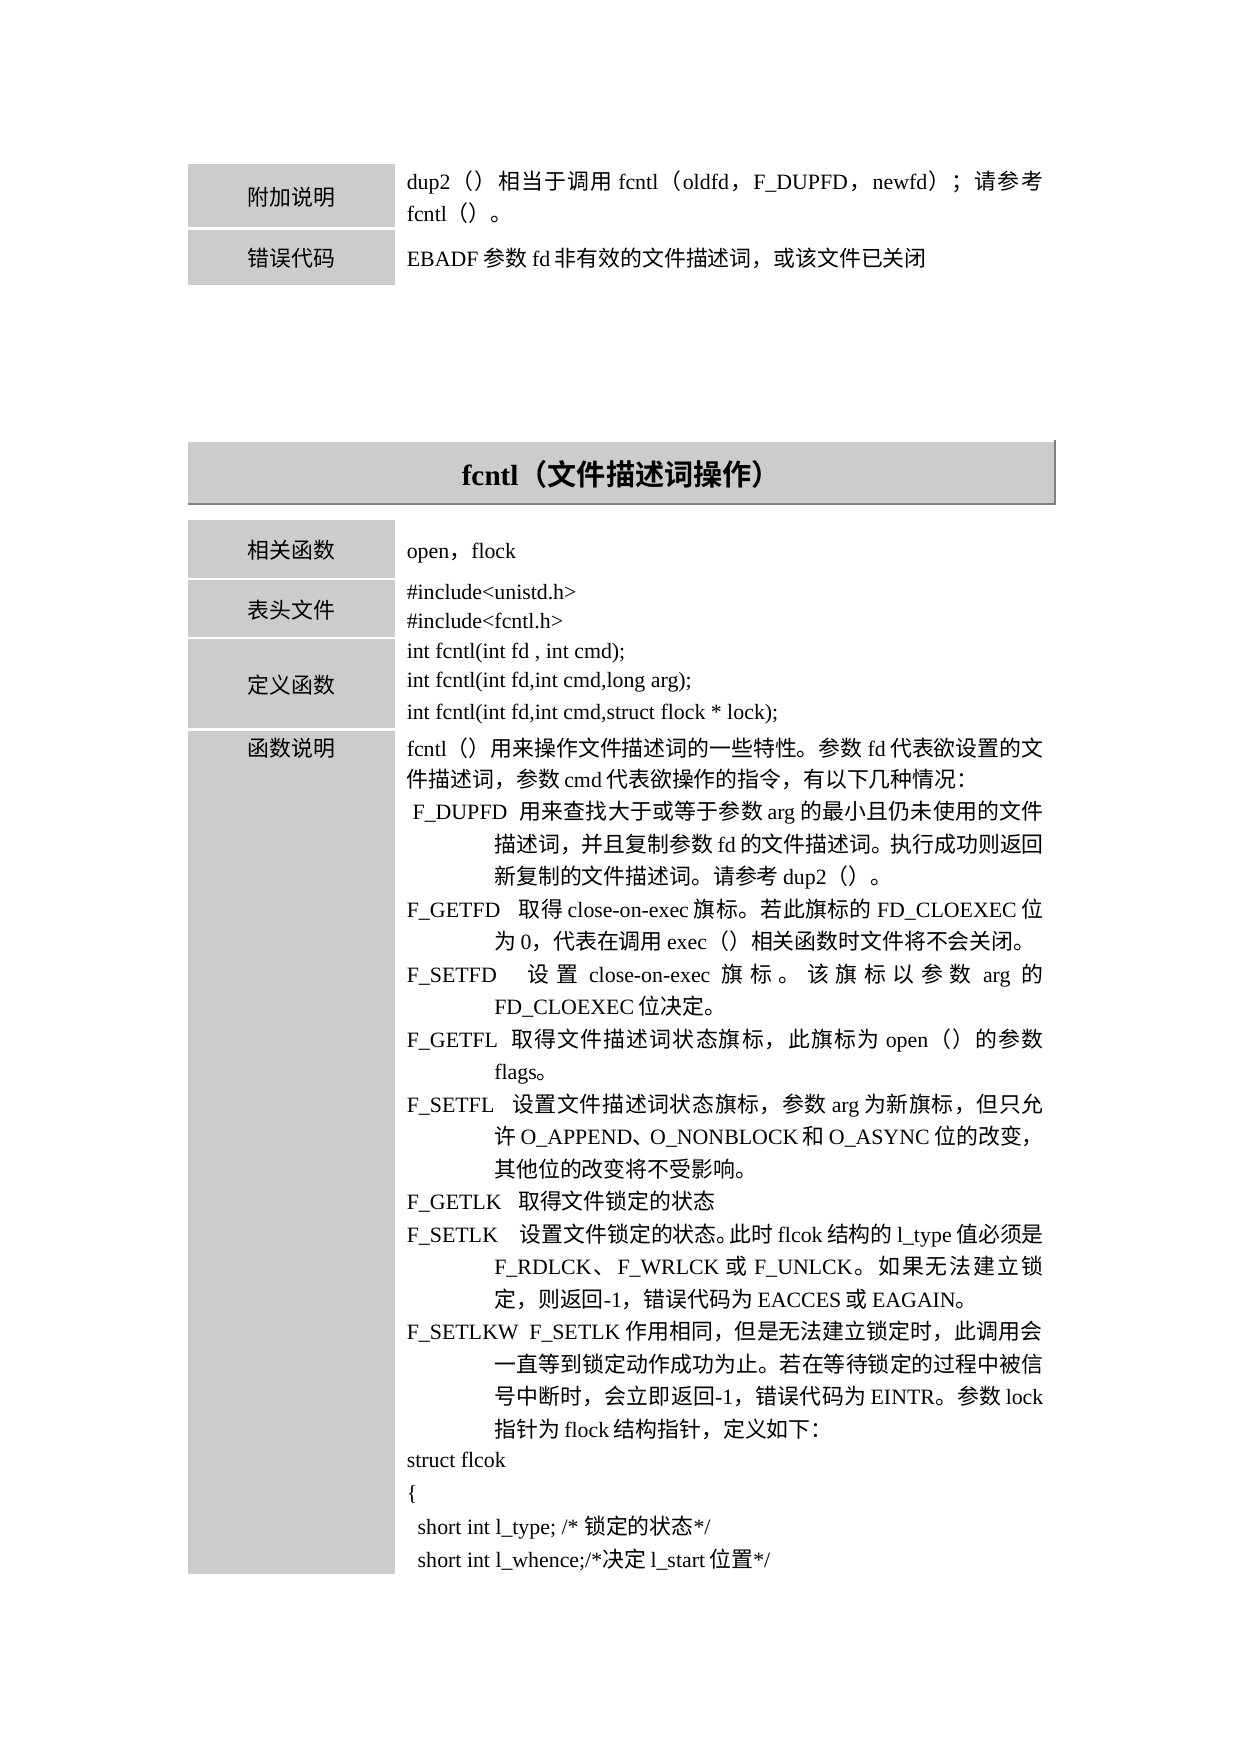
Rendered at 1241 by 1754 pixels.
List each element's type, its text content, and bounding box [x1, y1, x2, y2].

table_cell 函数说明 [188, 731, 395, 1574]
table_cell EBADF 参数fd非有效的文件描述词，或该文件已关闭 [395, 228, 1055, 285]
table_cell 错误代码 [188, 230, 395, 285]
table_cell 相关函数 [188, 520, 395, 578]
table_cell 附加说明 [188, 164, 395, 227]
table_cell [188, 505, 1055, 520]
table_cell [188, 285, 1055, 309]
table_cell 定义函数 [188, 639, 395, 728]
table_cell open，flock [395, 520, 1055, 578]
table_cell fcntl（）用来操作文件描述词的一些特性。参数fd代表欲设置的文件描述词，参数cmd代表欲操作的指令，有以下几种情况： F_DUPFD 用来查找大于或等于参数arg的最小且仍未使用的文件描述词，并且复制参数fd的文件描述词。执行成功则返回新复制的文件描述词。请参考dup2（）。 F_GETFD 取得close-on-exec旗标。若此旗标的FD_CLOEXEC位为0，代表在调用exec（）相关函数时文件将不会关闭。 F_SETFD 设置close-on-exec旗标。该旗标以参数arg的FD_CLOEXEC位决定。 F_GETFL 取得文件描述词状态旗标，此旗标为open（）的参数flags。 F_SETFL 设置文件描述词状态旗标，参数arg为新旗标，但只允许O_APPEND、O_NONBLOCK和O_ASYNC位的改变，其他位的改变将不受影响。 F_GETLK 取得文件锁定的状态 F_SETLK 设置文件锁定的状态。此时flcok结构的l_type值必须是F_RDLCK、F_WRLCK或F_UNLCK。如果无法建立锁定，则返回-1，错误代码为EACCES或EAGAIN。 F_SETLKW F_SETLK作用相同，但是无法建立锁定时，此调用会一直等到锁定动作成功为止。若在等待锁定的过程中被信号中断时，会立即返回-1，错误代码为EINTR。参数lock指针为flock结构指针，定义如下： struct flcok { short int l_type; /* 锁定的状态*/ short int l_whence;/*决定l_start位置*/ [395, 729, 1055, 1574]
table_header fcntl（文件描述词操作） [188, 442, 1054, 503]
table_cell #include<unistd.h> #include<fcntl.h> [395, 578, 1055, 637]
table_cell dup2（）相当于调用fcntl（oldfd，F_DUPFD，newfd）；请参考fcntl（）。 [395, 162, 1055, 227]
table_cell int fcntl(int fd , int cmd); int fcntl(int fd,int cmd,long arg); int fcntl(int fd,int cmd,struct flock * lock); [395, 637, 1055, 728]
table_cell 表头文件 [188, 580, 395, 637]
